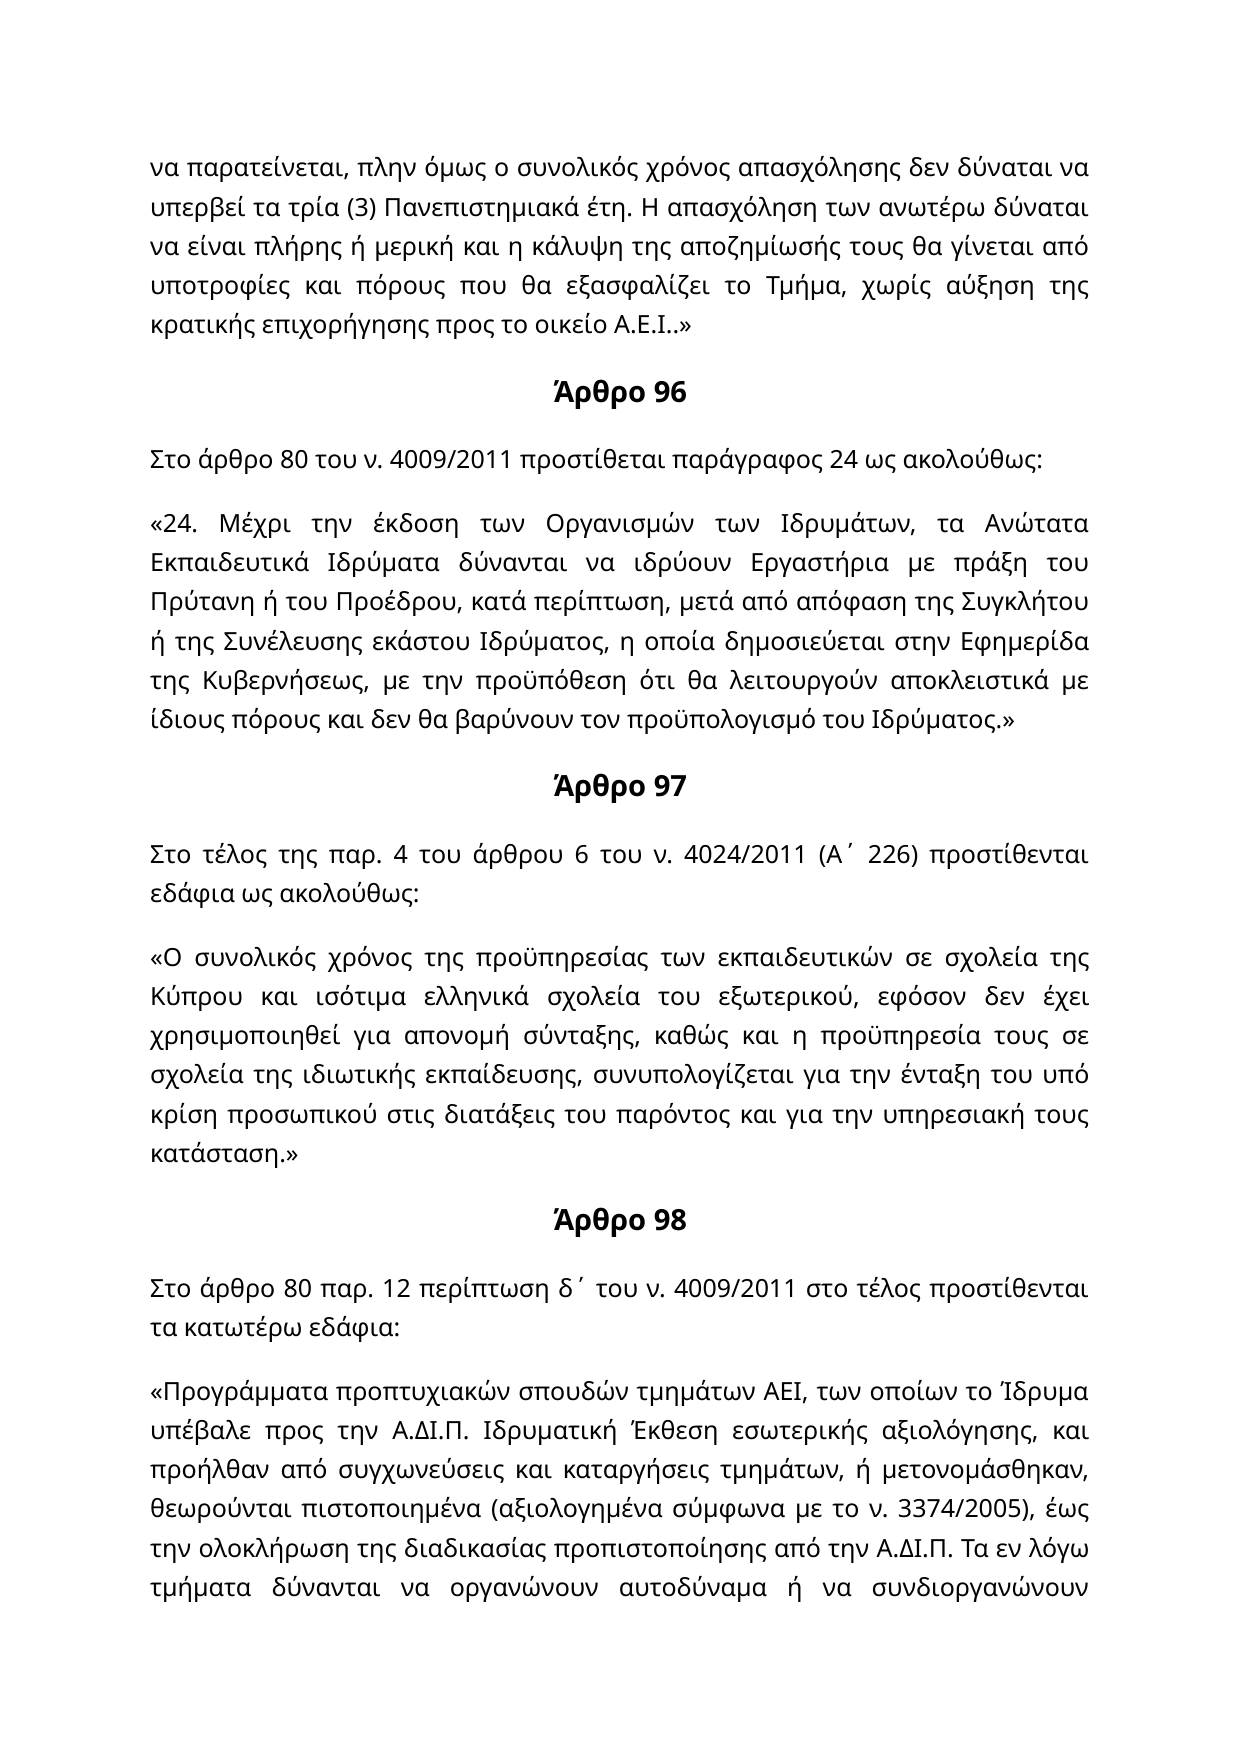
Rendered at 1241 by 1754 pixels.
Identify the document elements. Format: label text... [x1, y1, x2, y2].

subtitle Άρθρο 96 [150, 371, 1090, 411]
text «Ο συνολικός χρόνος της προϋπηρεσίας των εκπαιδευτικών σε σχολεία της Κύπρου και ισότιμα ελληνικά σχολεία του εξωτερικού, εφόσον δεν έχει χρησιμοποιηθεί για απονομή σύνταξης, καθώς και η προϋπηρεσία τους σε σχολεία της ιδιωτικής εκπαίδευσης, συνυπολογίζεται για την ένταξη του υπό κρίση προσωπικού στις διατάξεις του παρόντος και για την υπηρεσιακή τους κατάσταση.» [150, 939, 1090, 1169]
text να παρατείνεται, πλην όμως ο συνολικός χρόνος απασχόλησης δεν δύναται να υπερβεί τα τρία (3) Πανεπιστημιακά έτη. Η απασχόληση των ανωτέρω δύναται να είναι πλήρης ή μερική και η κάλυψη της αποζημίωσής τους θα γίνεται από υποτροφίες και πόρους που θα εξασφαλίζει το Τμήμα, χωρίς αύξηση της κρατικής επιχορήγησης προς το οικείο Α.Ε.Ι..» [150, 150, 1090, 341]
text «24. Μέχρι την έκδοση των Οργανισμών των Ιδρυμάτων, τα Ανώτατα Εκπαιδευτικά Ιδρύματα δύνανται να ιδρύουν Εργαστήρια με πράξη του Πρύτανη ή του Προέδρου, κατά περίπτωση, μετά από απόφαση της Συγκλήτου ή της Συνέλευσης εκάστου Ιδρύματος, η οποία δημοσιεύεται στην Εφημερίδα της Κυβερνήσεως, με την προϋπόθεση ότι θα λειτουργούν αποκλειστικά με ίδιους πόρους και δεν θα βαρύνουν τον προϋπολογισμό του Ιδρύματος.» [150, 506, 1090, 736]
text «Προγράμματα προπτυχιακών σπουδών τμημάτων ΑΕΙ, των οποίων το Ίδρυμα υπέβαλε προς την Α.ΔΙ.Π. Ιδρυματική Έκθεση εσωτερικής αξιολόγησης, και προήλθαν από συγχωνεύσεις και καταργήσεις τμημάτων, ή μετονομάσθηκαν, θεωρούνται πιστοποιημένα (αξιολογημένα σύμφωνα με το ν. 3374/2005), έως την ολοκλήρωση της διαδικασίας προπιστοποίησης από την Α.ΔΙ.Π. Τα εν λόγω τμήματα δύνανται να οργανώνουν αυτοδύναμα ή να συνδιοργανώνουν [150, 1373, 1090, 1603]
text Στο τέλος της παρ. 4 του άρθρου 6 του ν. 4024/2011 (Α΄ 226) προστίθενται εδάφια ως ακολούθως: [150, 836, 1090, 909]
subtitle Άρθρο 98 [150, 1199, 1090, 1239]
text Στο άρθρο 80 του ν. 4009/2011 προστίθεται παράγραφος 24 ως ακολούθως: [150, 441, 1090, 476]
subtitle Άρθρο 97 [150, 766, 1090, 805]
text Στο άρθρο 80 παρ. 12 περίπτωση δ΄ του ν. 4009/2011 στο τέλος προστίθενται τα κατωτέρω εδάφια: [150, 1270, 1090, 1343]
